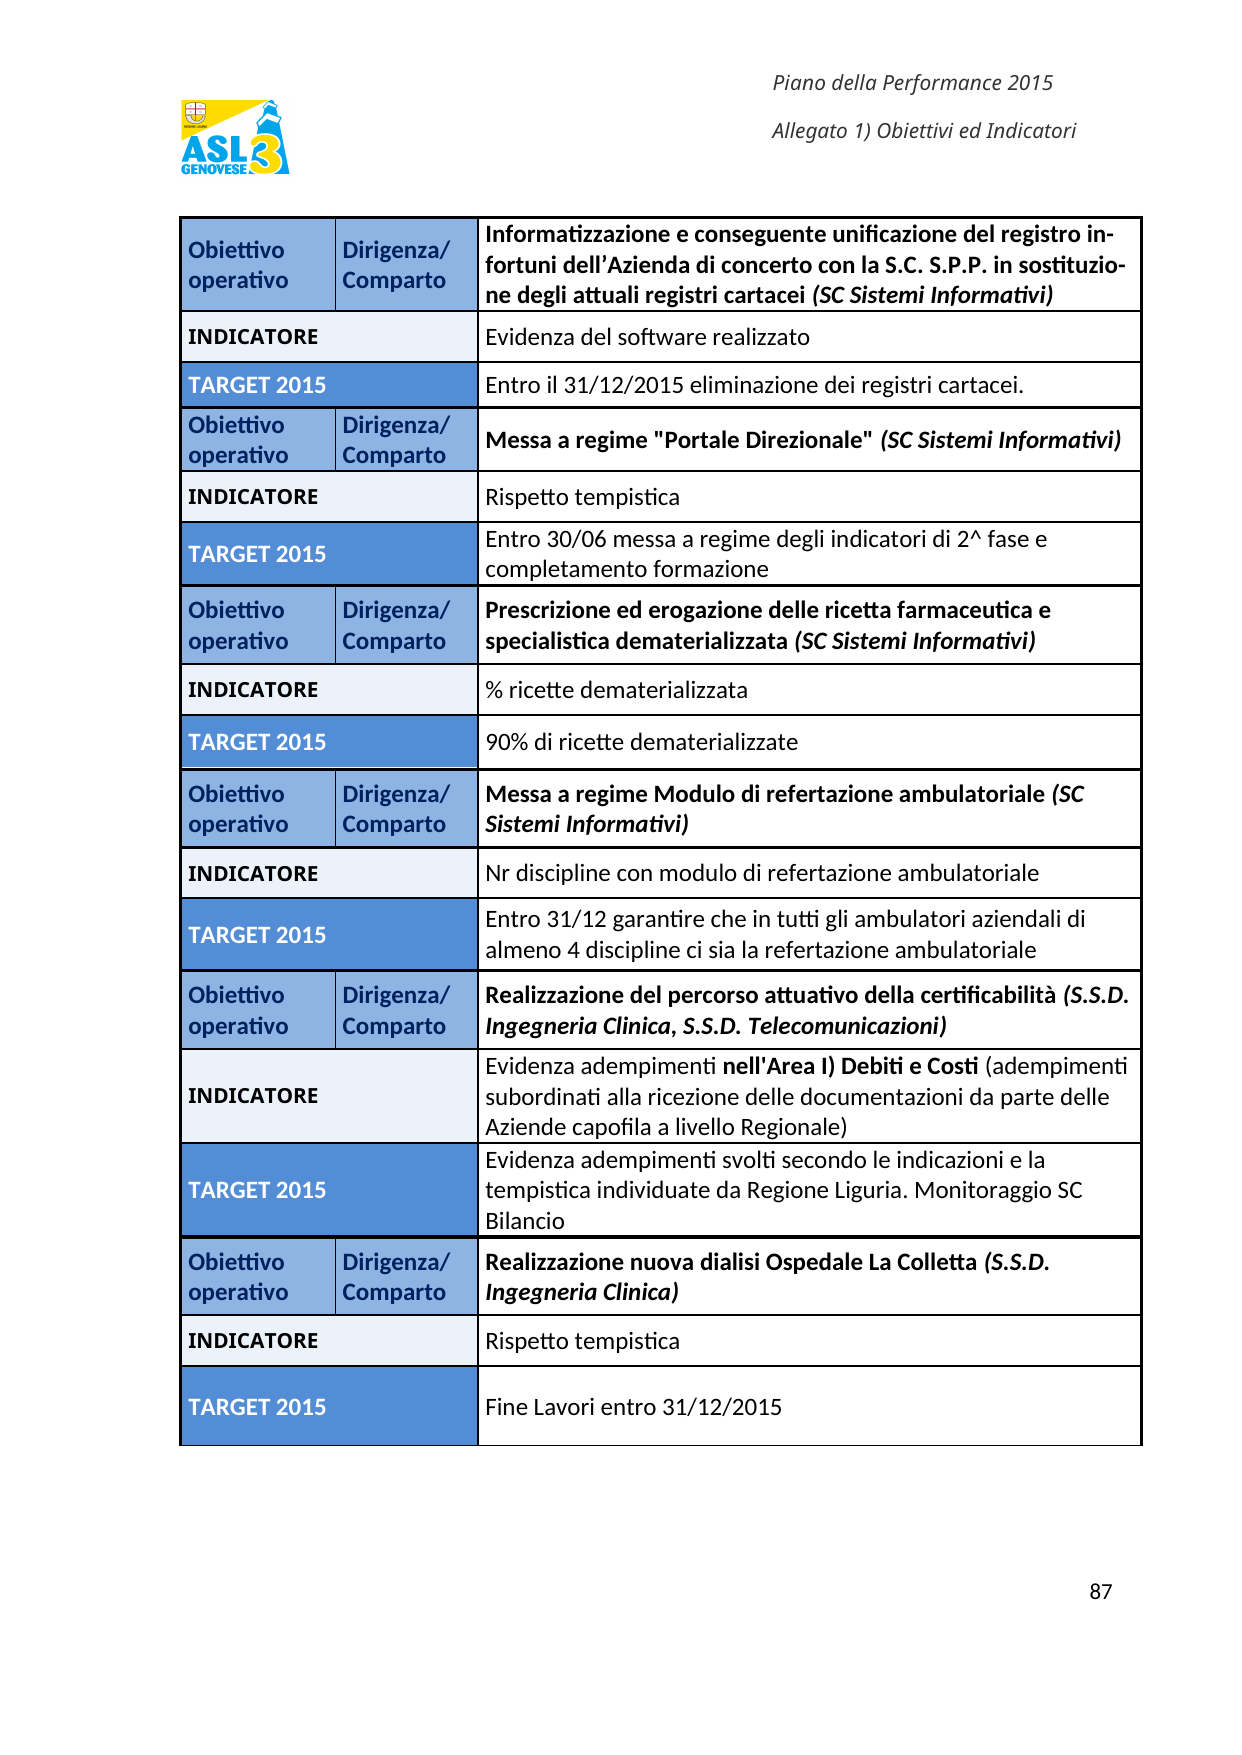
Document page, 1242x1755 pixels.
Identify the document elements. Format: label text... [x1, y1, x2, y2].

table_cell Rispetto tempistica [479, 472, 1140, 521]
table_cell Entro 31/12 garantire che in tutti gli ambulatori aziendali di almeno 4 discipline ci sia la refertazione ambulatoriale [479, 899, 1140, 969]
table_cell INDICATORE [182, 472, 477, 521]
table_cell [335, 716, 477, 767]
table_cell Evidenza adempimenti svolti secondo le indicazioni e la tempistica individuate da Regione Liguria. Monitoraggio SC Bilancio [479, 1144, 1140, 1235]
table_cell 90% di ricette dematerializzate [479, 716, 1140, 767]
table_cell [335, 1144, 477, 1235]
table_cell Obiettivo operativo [182, 1239, 335, 1314]
table_cell Obiettivo operativo [182, 219, 335, 310]
table_cell Entro il 31/12/2015 eliminazione dei registri cartacei. [479, 363, 1140, 406]
table_cell [335, 523, 477, 584]
table_cell [335, 363, 477, 406]
table_cell INDICATORE [182, 1316, 477, 1365]
table_cell Entro 30/06 messa a regime degli indicatori di 2^ fase e completamento formazione [479, 523, 1140, 584]
table_cell Prescrizione ed erogazione delle ricetta farmaceutica e specialistica dematerializzata (SC Sistemi Informativi) [479, 587, 1140, 663]
table_cell TARGET 2015 [182, 1144, 335, 1235]
table_cell Messa a regime "Portale Direzionale" (SC Sistemi Informativi) [479, 409, 1140, 470]
table_cell Dirigenza/ Comparto [336, 409, 477, 470]
table_cell Fine Lavori entro 31/12/2015 [479, 1367, 1140, 1445]
table_cell Informatizzazione e conseguente unificazione del registro in-fortuni dell’Azienda di concerto con la S.C. S.P.P. in sostituzio-ne degli attuali registri cartacei (SC Sistemi Informativi) [479, 219, 1140, 310]
table_cell Nr discipline con modulo di refertazione ambulatoriale [479, 849, 1140, 897]
table_cell Obiettivo operativo [182, 409, 335, 470]
table_cell Realizzazione nuova dialisi Ospedale La Colletta (S.S.D. Ingegneria Clinica) [479, 1239, 1140, 1314]
table_cell % ricette dematerializzata [479, 665, 1140, 714]
table_cell INDICATORE [182, 312, 477, 361]
table_cell TARGET 2015 [182, 716, 335, 767]
table_cell Rispetto tempistica [479, 1316, 1140, 1365]
table_cell Evidenza adempimenti nell'Area I) Debiti e Costi (adempimenti subordinati alla ricezione delle documentazioni da parte delle Aziende capofila a livello Regionale) [479, 1050, 1140, 1142]
table_cell Evidenza del software realizzato [479, 312, 1140, 361]
table_cell Obiettivo operativo [182, 972, 335, 1048]
table_cell Dirigenza/ Comparto [336, 771, 477, 846]
table_cell TARGET 2015 [182, 363, 335, 406]
table_cell INDICATORE [182, 1050, 477, 1142]
table_cell Obiettivo operativo [182, 771, 335, 846]
table_cell [335, 1367, 477, 1445]
table_cell INDICATORE [182, 665, 477, 714]
table_cell Dirigenza/ Comparto [336, 587, 477, 663]
table_cell Dirigenza/ Comparto [336, 972, 477, 1048]
table_cell TARGET 2015 [182, 1367, 335, 1445]
table_cell Messa a regime Modulo di refertazione ambulatoriale (SC Sistemi Informativi) [479, 771, 1140, 846]
table_cell TARGET 2015 [182, 523, 335, 584]
table_cell [335, 899, 477, 969]
table_cell Obiettivo operativo [182, 587, 335, 663]
table_cell Dirigenza/ Comparto [336, 1239, 477, 1314]
table_cell Realizzazione del percorso attuativo della certificabilità (S.S.D. Ingegneria Clinica, S.S.D. Telecomunicazioni) [479, 972, 1140, 1048]
table_cell INDICATORE [182, 849, 477, 897]
table_cell Dirigenza/ Comparto [336, 219, 477, 310]
table_cell TARGET 2015 [182, 899, 335, 969]
